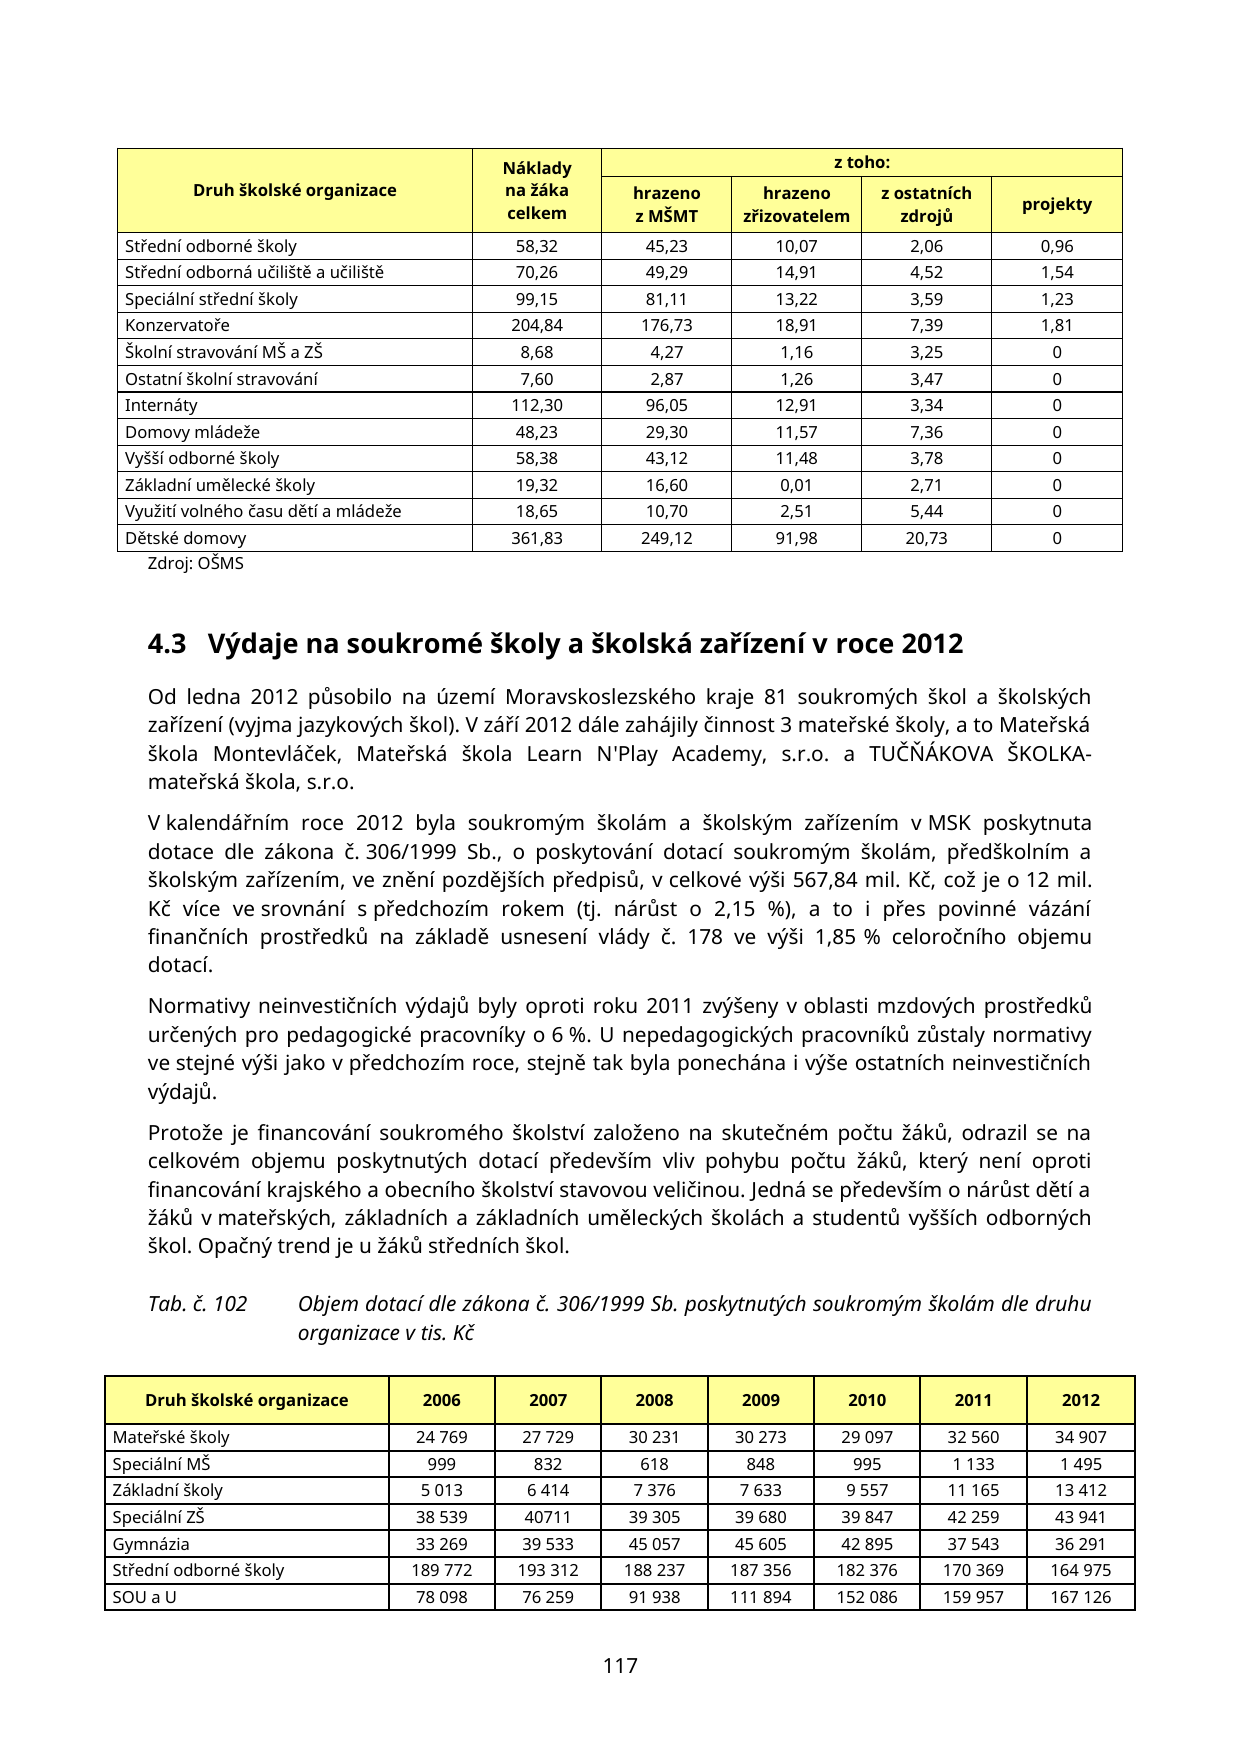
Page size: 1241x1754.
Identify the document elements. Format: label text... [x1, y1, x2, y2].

table_cell 30 273 [709, 1425, 813, 1449]
table_cell 176,73 [602, 313, 731, 338]
table_cell hrazeno z MŠMT [602, 177, 731, 232]
table_cell 45,23 [602, 233, 731, 258]
table_cell 170 369 [921, 1558, 1026, 1582]
table_cell 7 633 [709, 1478, 813, 1503]
table_cell 16,60 [602, 472, 731, 498]
table_cell 152 086 [815, 1585, 919, 1609]
table_cell 164 975 [1028, 1558, 1134, 1582]
table_cell 10,70 [602, 499, 731, 524]
table_cell 6 414 [496, 1478, 600, 1503]
table_cell 34 907 [1028, 1425, 1134, 1449]
table_cell 7,60 [473, 366, 601, 391]
text Od ledna 2012 působilo na území Moravskoslezského kraje 81 soukromých škol a školských zařízení (vyjma jazykových škol). V září 2012 dále zahájily činnost 3 mateřské školy, a to Mateřská škola Montevláček, Mateřská škola Learn N'Play Academy, s.r.o. a TUČŇÁKOVA ŠKOLKA-mateřská škola, s.r.o. [148, 682, 1092, 796]
table_cell 0 [992, 472, 1122, 498]
table_cell 18,91 [732, 313, 861, 338]
table_cell 159 957 [921, 1585, 1026, 1609]
table_cell 618 [602, 1452, 707, 1476]
table_cell 3,78 [862, 446, 991, 471]
table_cell Speciální MŠ [106, 1452, 388, 1476]
table_cell 99,15 [473, 286, 601, 312]
table_cell 167 126 [1028, 1585, 1134, 1609]
table_cell Ostatní školní stravování [118, 366, 472, 391]
table_cell Vyšší odborné školy [118, 446, 472, 471]
table_cell Střední odborné školy [118, 233, 472, 258]
table_cell 0 [992, 339, 1122, 365]
table_cell Využití volného času dětí a mládeže [118, 499, 472, 524]
table_cell 29,30 [602, 419, 731, 444]
table_cell 11,48 [732, 446, 861, 471]
table_cell 76 259 [496, 1585, 600, 1609]
table_cell 1,16 [732, 339, 861, 365]
table_cell 0 [992, 366, 1122, 391]
table_cell 361,83 [473, 525, 601, 551]
table_cell Školní stravování MŠ a ZŠ [118, 339, 472, 365]
list Objem dotací dle zákona č. 306/1999 Sb. poskytnutých soukromým školám dle druhu organizace v tis. Kč [148, 1289, 1092, 1346]
table_cell 29 097 [815, 1425, 919, 1449]
table_cell 39 305 [602, 1505, 707, 1529]
table_cell 20,73 [862, 525, 991, 551]
table_cell 45 057 [602, 1531, 707, 1556]
text V kalendářním roce 2012 byla soukromým školám a školským zařízením v MSK poskytnuta dotace dle zákona č. 306/1999 Sb., o poskytování dotací soukromým školám, předškolním a školským zařízením, ve znění pozdějších předpisů, v celkové výši 567,84 mil. Kč, což je o 12 mil. Kč více ve srovnání s předchozím rokem (tj. nárůst o 2,15 %), a to i přes povinné vázání finančních prostředků na základě usnesení vlády č. 178 ve výši 1,85 % celoročního objemu dotací. [148, 808, 1092, 979]
table_cell 3,25 [862, 339, 991, 365]
table_cell 13,22 [732, 286, 861, 312]
table_cell SOU a U [106, 1585, 388, 1609]
table_cell 995 [815, 1452, 919, 1476]
table_cell 189 772 [390, 1558, 494, 1582]
table_cell 24 769 [390, 1425, 494, 1449]
table_cell 0 [992, 525, 1122, 551]
table_cell 249,12 [602, 525, 731, 551]
table_cell 91 938 [602, 1585, 707, 1609]
table_cell 5 013 [390, 1478, 494, 1503]
table_cell Dětské domovy [118, 525, 472, 551]
text Normativy neinvestičních výdajů byly oproti roku 2011 zvýšeny v oblasti mzdových prostředků určených pro pedagogické pracovníky o 6 %. U nepedagogických pracovníků zůstaly normativy ve stejné výši jako v předchozím roce, stejně tak byla ponechána i výše ostatních neinvestičních výdajů. [148, 992, 1092, 1105]
text Zdroj: OŠMS [148, 552, 1092, 574]
table_cell 30 231 [602, 1425, 707, 1449]
table_cell 13 412 [1028, 1478, 1134, 1503]
table_cell 38 539 [390, 1505, 494, 1529]
table_cell 832 [496, 1452, 600, 1476]
table_cell 0 [992, 419, 1122, 444]
text Protože je financování soukromého školství založeno na skutečném počtu žáků, odrazil se na celkovém objemu poskytnutých dotací především vliv pohybu počtu žáků, který není oproti financování krajského a obecního školství stavovou veličinou. Jedná se především o nárůst dětí a žáků v mateřských, základních a základních uměleckých školách a studentů vyšších odborných škol. Opačný trend je u žáků středních škol. [148, 1118, 1092, 1260]
table_cell Základní umělecké školy [118, 472, 472, 498]
table_cell 187 356 [709, 1558, 813, 1582]
table_cell 8,68 [473, 339, 601, 365]
table_cell 188 237 [602, 1558, 707, 1582]
table_header 2012 [1028, 1377, 1134, 1423]
table_cell 1,26 [732, 366, 861, 391]
table_cell 2,51 [732, 499, 861, 524]
table_cell 43 941 [1028, 1505, 1134, 1529]
table_cell Internáty [118, 393, 472, 418]
table_cell Gymnázia [106, 1531, 388, 1556]
table_cell 0 [992, 499, 1122, 524]
table_cell Střední odborné školy [106, 1558, 388, 1582]
table_header z toho: [602, 149, 1122, 176]
table_cell 999 [390, 1452, 494, 1476]
table_cell 10,07 [732, 233, 861, 258]
table_cell 19,32 [473, 472, 601, 498]
table_cell 7,39 [862, 313, 991, 338]
table_cell 18,65 [473, 499, 601, 524]
table_cell 3,59 [862, 286, 991, 312]
table_cell 45 605 [709, 1531, 813, 1556]
table_cell 1 495 [1028, 1452, 1134, 1476]
table_cell 5,44 [862, 499, 991, 524]
table_cell 2,87 [602, 366, 731, 391]
table_cell 42 259 [921, 1505, 1026, 1529]
table_cell 2,06 [862, 233, 991, 258]
table_cell 39 680 [709, 1505, 813, 1529]
table_cell 2,71 [862, 472, 991, 498]
table_cell 3,47 [862, 366, 991, 391]
table_cell 49,29 [602, 260, 731, 285]
table_cell 11 165 [921, 1478, 1026, 1503]
table_cell 96,05 [602, 393, 731, 418]
table_cell 1,81 [992, 313, 1122, 338]
table_cell 182 376 [815, 1558, 919, 1582]
table_header 2006 [390, 1377, 494, 1423]
table_cell z ostatních zdrojů [862, 177, 991, 232]
table_cell 70,26 [473, 260, 601, 285]
table_cell Mateřské školy [106, 1425, 388, 1449]
table_cell 1,54 [992, 260, 1122, 285]
table_cell Střední odborná učiliště a učiliště [118, 260, 472, 285]
table_cell 9 557 [815, 1478, 919, 1503]
table_cell hrazeno zřizovatelem [732, 177, 861, 232]
subtitle Výdaje na soukromé školy a školská zařízení v roce 2012 [148, 624, 1092, 661]
table_cell 58,32 [473, 233, 601, 258]
table_header Druh školské organizace [118, 149, 472, 232]
table_header Náklady na žáka celkem [473, 149, 601, 232]
table_cell 3,34 [862, 393, 991, 418]
table_cell 32 560 [921, 1425, 1026, 1449]
table_cell 91,98 [732, 525, 861, 551]
table_cell 58,38 [473, 446, 601, 471]
table_cell 43,12 [602, 446, 731, 471]
table_cell projekty [992, 177, 1122, 232]
table_header Druh školské organizace [106, 1377, 388, 1423]
table_cell 42 895 [815, 1531, 919, 1556]
table_cell 36 291 [1028, 1531, 1134, 1556]
table_cell 193 312 [496, 1558, 600, 1582]
table_cell 7,36 [862, 419, 991, 444]
table_cell 48,23 [473, 419, 601, 444]
table_cell 12,91 [732, 393, 861, 418]
table_cell 0,01 [732, 472, 861, 498]
table_cell 14,91 [732, 260, 861, 285]
table_cell 27 729 [496, 1425, 600, 1449]
table_cell 112,30 [473, 393, 601, 418]
table_cell 78 098 [390, 1585, 494, 1609]
table_cell 0,96 [992, 233, 1122, 258]
table_cell 40711 [496, 1505, 600, 1529]
table_cell 39 847 [815, 1505, 919, 1529]
table_header 2007 [496, 1377, 600, 1423]
table_cell 81,11 [602, 286, 731, 312]
table_cell 11,57 [732, 419, 861, 444]
table_cell 4,27 [602, 339, 731, 365]
table_cell Konzervatoře [118, 313, 472, 338]
table_cell 1,23 [992, 286, 1122, 312]
table_cell 0 [992, 446, 1122, 471]
table_cell 0 [992, 393, 1122, 418]
table_cell Speciální ZŠ [106, 1505, 388, 1529]
table_cell 39 533 [496, 1531, 600, 1556]
table_header 2010 [815, 1377, 919, 1423]
table_cell Základní školy [106, 1478, 388, 1503]
table_cell 1 133 [921, 1452, 1026, 1476]
table_cell Domovy mládeže [118, 419, 472, 444]
table_cell 4,52 [862, 260, 991, 285]
table_cell 204,84 [473, 313, 601, 338]
table_header 2008 [602, 1377, 707, 1423]
table_cell 37 543 [921, 1531, 1026, 1556]
table_cell 33 269 [390, 1531, 494, 1556]
table_cell 111 894 [709, 1585, 813, 1609]
table_header 2009 [709, 1377, 813, 1423]
table_cell 7 376 [602, 1478, 707, 1503]
table_cell 848 [709, 1452, 813, 1476]
table_cell Speciální střední školy [118, 286, 472, 312]
table_header 2011 [921, 1377, 1026, 1423]
